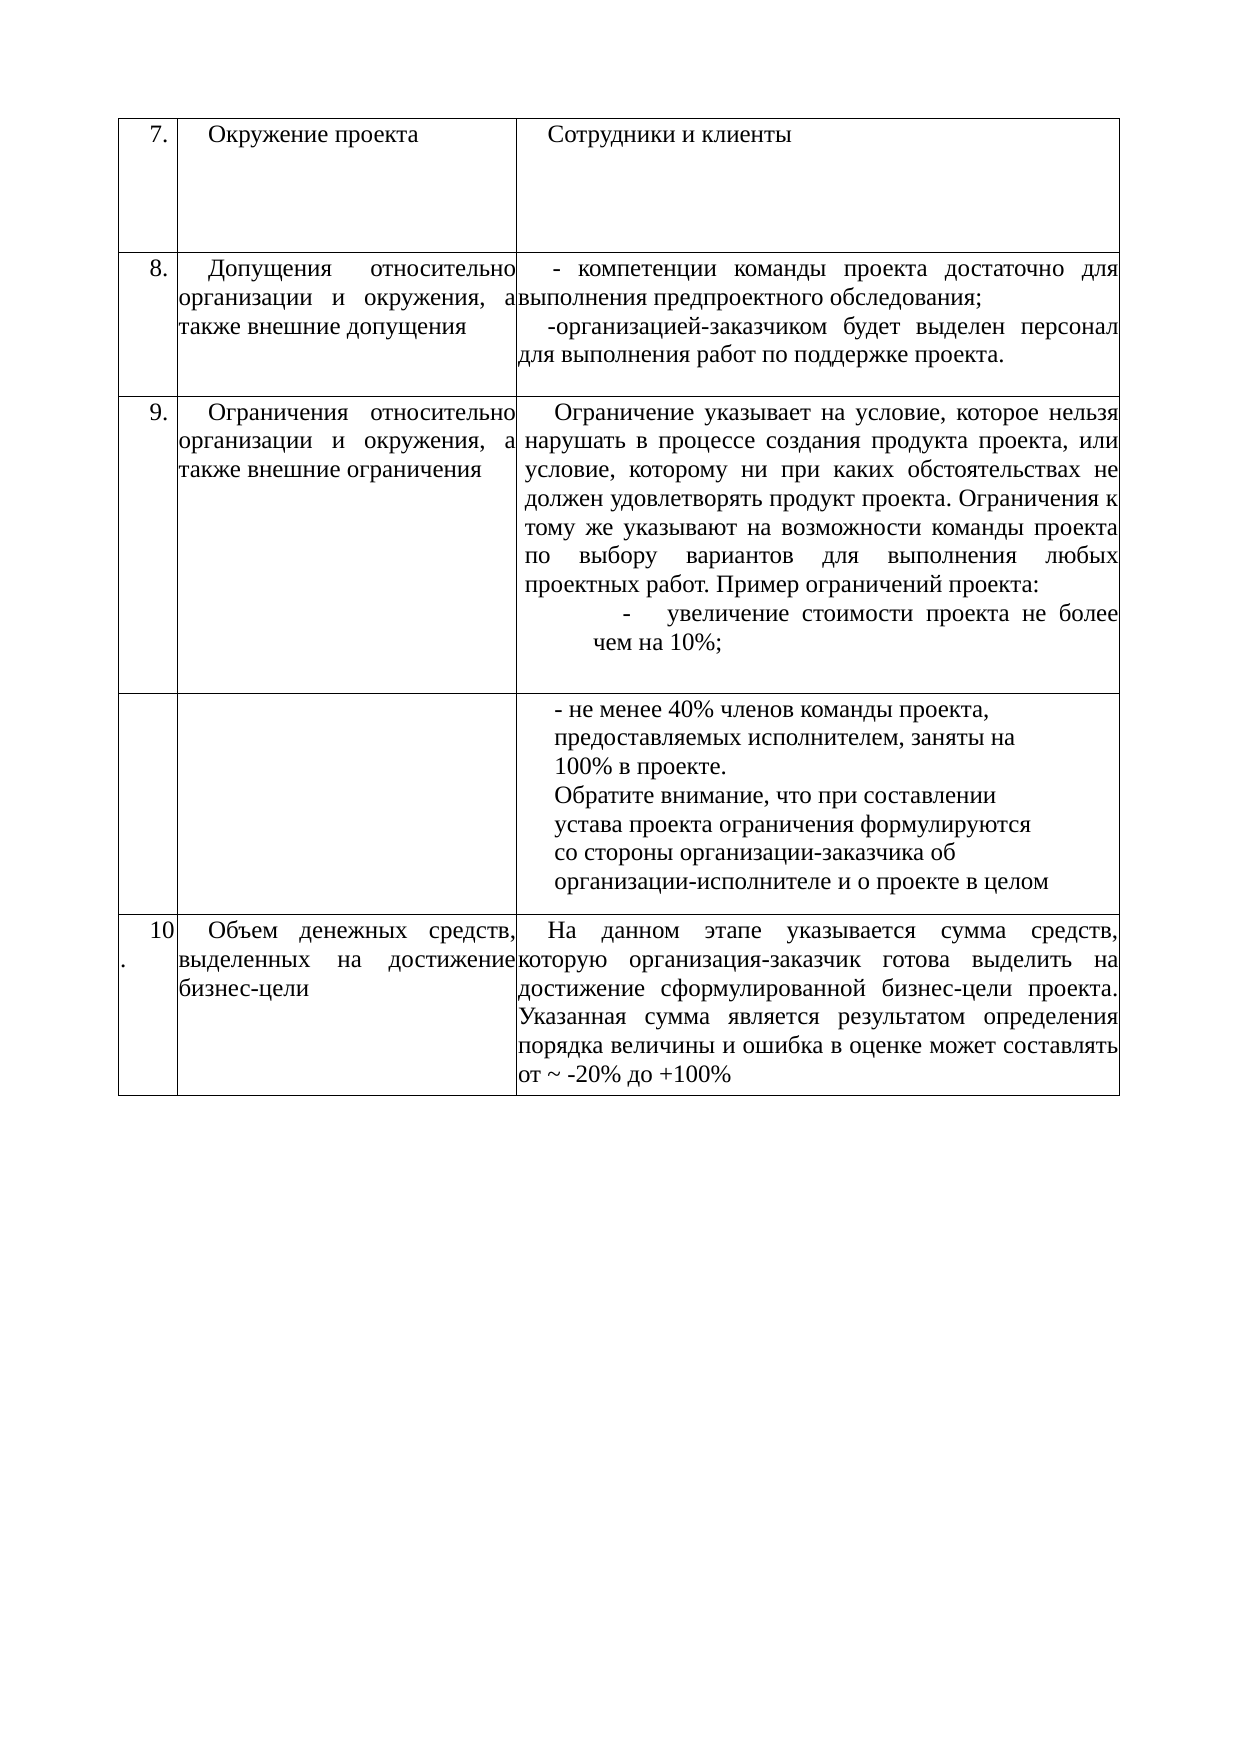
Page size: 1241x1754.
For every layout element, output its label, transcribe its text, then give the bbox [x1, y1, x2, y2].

table_cell [178, 694, 516, 914]
table_cell [1120, 252, 1152, 396]
table_cell Ограничение указывает на условие, которое нельзя нарушать в процессе создания продукта проекта, или условие, которому ни при каких обстоятельствах не должен удовлетворять продукт проекта. Ограничения к тому же указывают на возможности команды проекта по выбору вариантов для выполнения любых проектных работ. Пример ограничений проекта: увеличение стоимости проекта не более чем на 10%; [517, 397, 1119, 693]
table_cell 7. [119, 119, 177, 252]
table_cell 9. [119, 397, 177, 693]
table_cell [1120, 396, 1152, 693]
table_cell [119, 694, 177, 914]
table_cell 10. [119, 915, 177, 1095]
table_cell 8. [119, 253, 177, 396]
table_cell Окружение проекта [178, 119, 516, 252]
table_cell [1120, 118, 1152, 252]
table_cell - не менее 40% членов команды проекта, предоставляемых исполнителем, заняты на 100% в проекте. Обратите внимание, что при составлении устава проекта ограничения формулируются со стороны организации-заказчика об организации-исполнителе и о проекте в целом [517, 694, 1119, 914]
table_cell Допущения относительно организации и окружения, а также внешние допущения [178, 253, 516, 396]
table_cell На данном этапе указывается сумма средств, которую организация-заказчик готова выделить на достижение сформулированной бизнес-цели проекта. Указанная сумма является результатом определения порядка величины и ошибка в оценке может составлять от ~ -20% до +100% [517, 915, 1119, 1095]
table_cell [1120, 693, 1152, 914]
table_cell [1120, 914, 1152, 1095]
table_cell Ограничения относительно организации и окружения, а также внешние ограничения [178, 397, 516, 693]
table_cell Объем денежных средств, выделенных на достижение бизнес-цели [178, 915, 516, 1095]
table_cell - компетенции команды проекта достаточно для выполнения предпроектного обследования; -организацией-заказчиком будет выделен персонал для выполнения работ по поддержке проекта. [517, 253, 1119, 396]
table_cell Сотрудники и клиенты [517, 119, 1119, 252]
